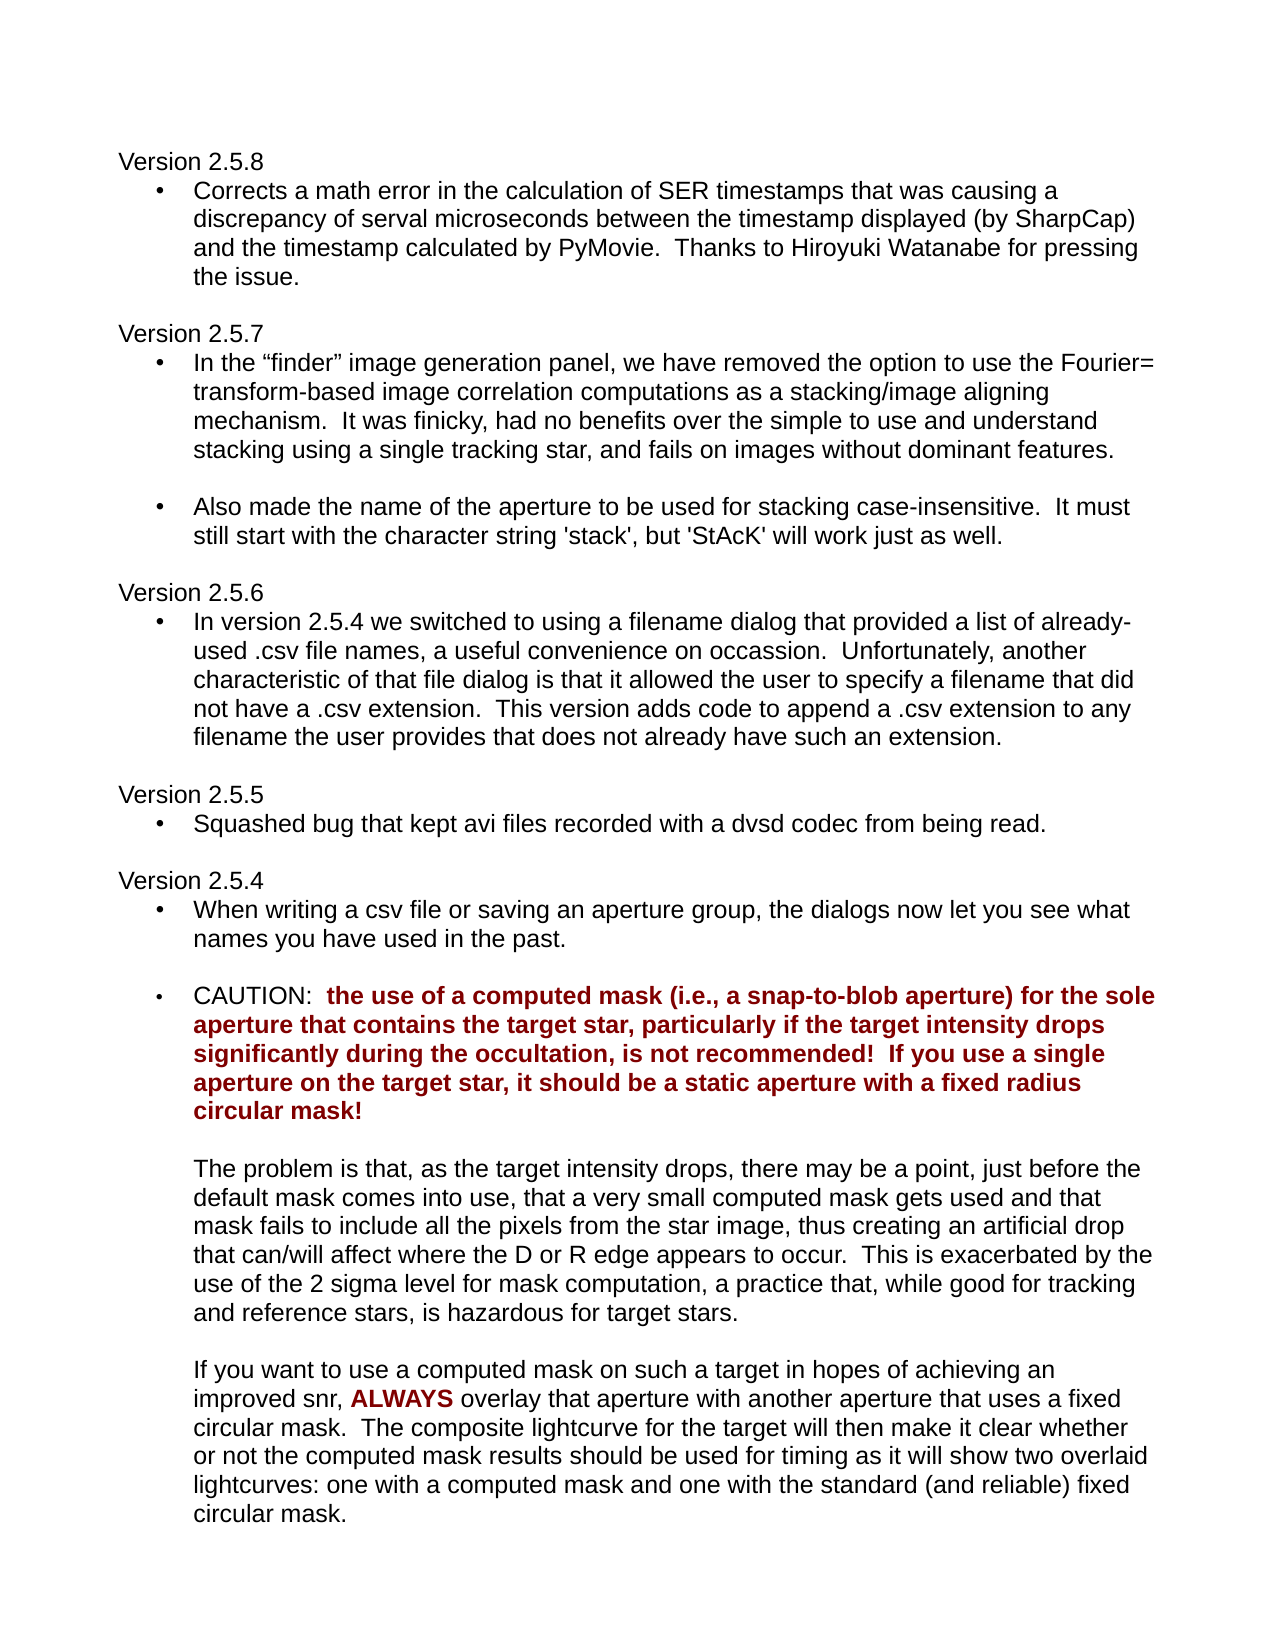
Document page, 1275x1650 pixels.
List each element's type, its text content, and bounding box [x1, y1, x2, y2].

text Version 2.5.5 [118, 780, 1157, 808]
text Version 2.5.7 [118, 319, 1157, 348]
text Version 2.5.6 [118, 578, 1157, 607]
list In version 2.5.4 we switched to using a filename dialog that provided a list of already-used .csv file names, a useful convenience on occassion. Unfortunately, another characteristic of that file dialog is that it allowed the user to specify a filename that did not have a .csv extension. This version adds code to append a .csv extension to any filename the user provides that does not already have such an extension. [156, 607, 1157, 780]
list [156, 118, 1157, 147]
list In the “finder” image generation panel, we have removed the option to use the Fourier= transform-based image correlation computations as a stacking/image aligning mechanism. It was finicky, had no benefits over the simple to use and understand stacking using a single tracking star, and fails on images without dominant features. [156, 348, 1157, 492]
text Version 2.5.8 [118, 147, 1157, 176]
list Squashed bug that kept avi files recorded with a dvsd codec from being read. [156, 808, 1157, 866]
list Also made the name of the aperture to be used for stacking case-insensitive. It must still start with the character string 'stack', but 'StAcK' will work just as well. [156, 492, 1157, 578]
list Corrects a math error in the calculation of SER timestamps that was causing a discrepancy of serval microseconds between the timestamp displayed (by SharpCap) and the timestamp calculated by PyMovie. Thanks to Hiroyuki Watanabe for pressing the issue. [156, 176, 1157, 291]
list When writing a csv file or saving an aperture group, the dialogs now let you see what names you have used in the past. [156, 895, 1157, 981]
list CAUTION: the use of a computed mask (i.e., a snap-to-blob aperture) for the sole aperture that contains the target star, particularly if the target intensity drops significantly during the occultation, is not recommended! If you use a single aperture on the target star, it should be a static aperture with a fixed radius circular mask! The problem is that, as the target intensity drops, there may be a point, just before the default mask comes into use, that a very small computed mask gets used and that mask fails to include all the pixels from the star image, thus creating an artificial drop that can/will affect where the D or R edge appears to occur. This is exacerbated by the use of the 2 sigma level for mask computation, a practice that, while good for tracking and reference stars, is hazardous for target stars. If you want to use a computed mask on such a target in hopes of achieving an improved snr, ALWAYS overlay that aperture with another aperture that uses a fixed circular mask. The composite lightcurve for the target will then make it clear whether or not the computed mask results should be used for timing as it will show two overlaid lightcurves: one with a computed mask and one with the standard (and reliable) fixed circular mask. [156, 981, 1157, 1527]
text Version 2.5.4 [118, 866, 1157, 895]
